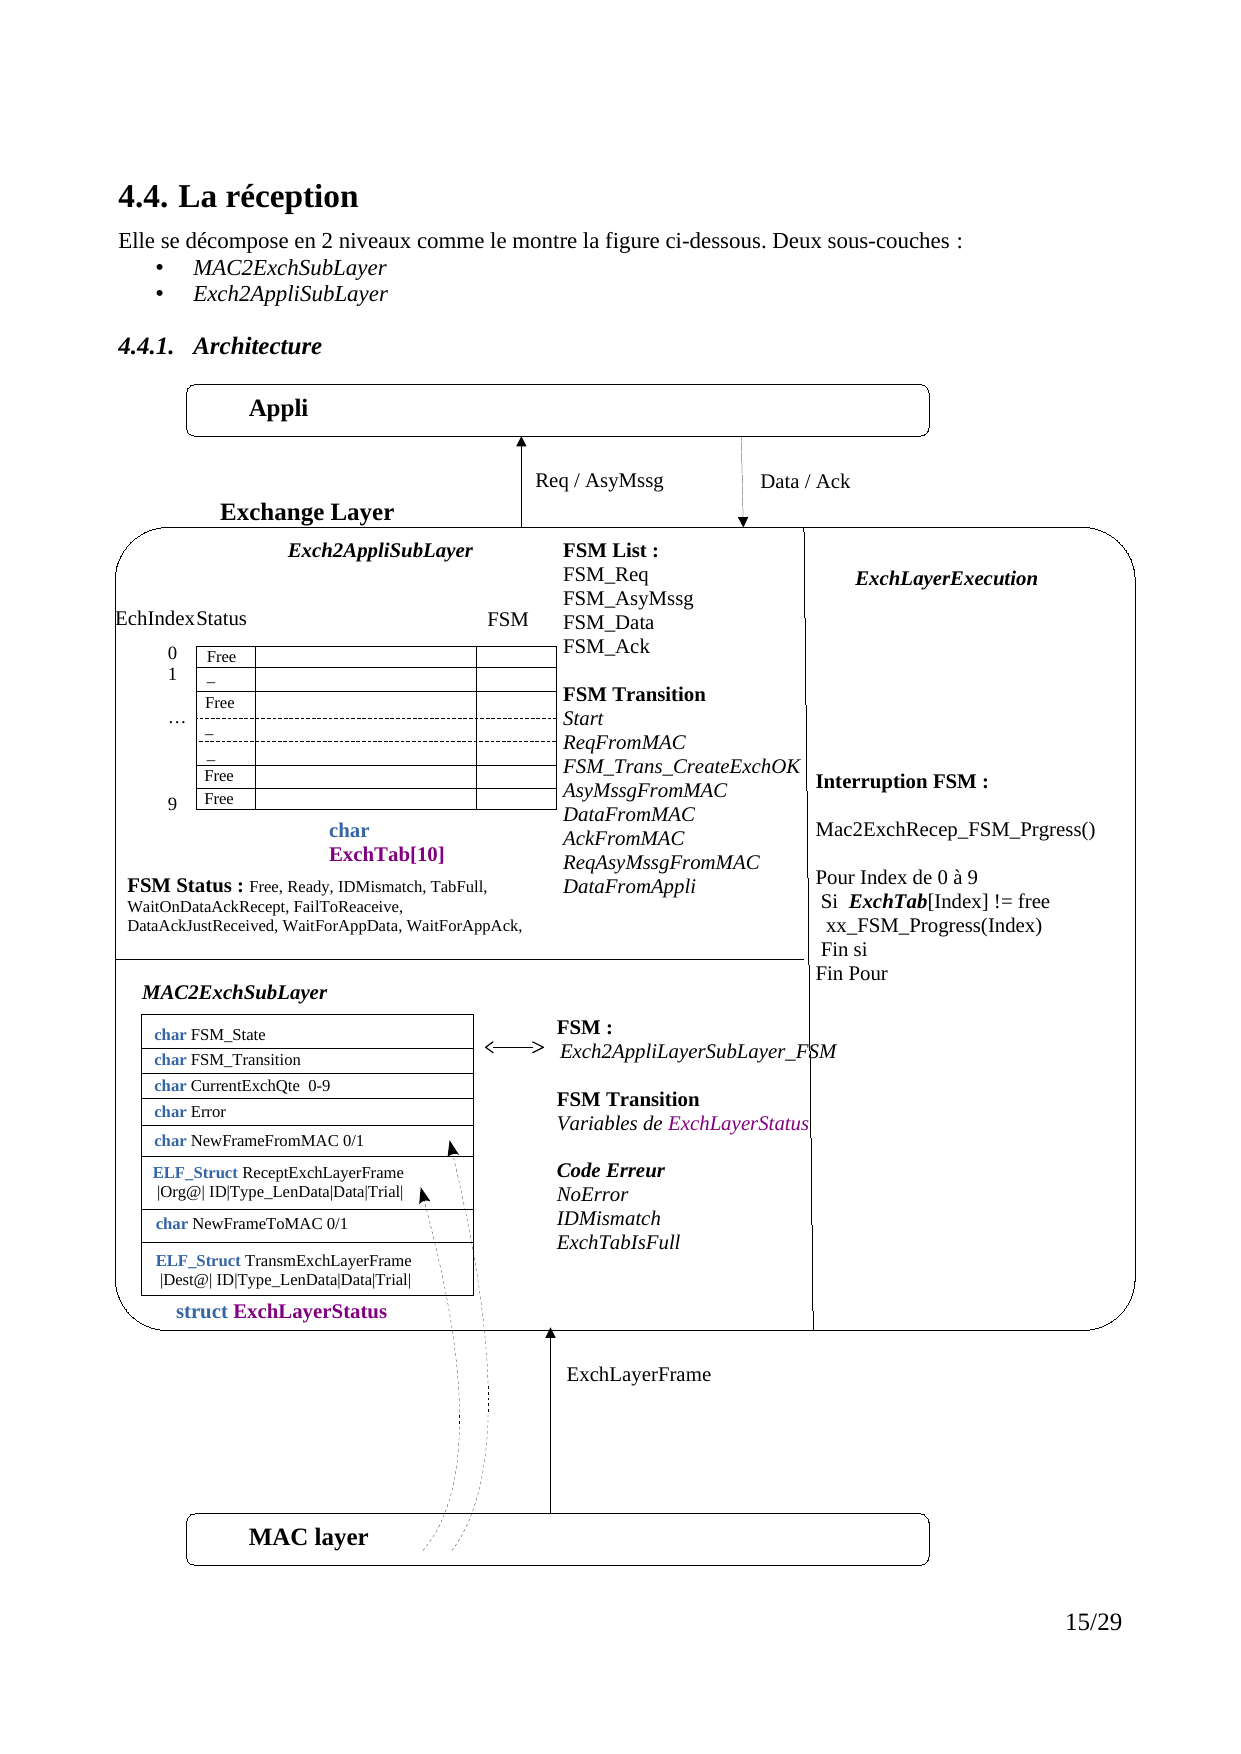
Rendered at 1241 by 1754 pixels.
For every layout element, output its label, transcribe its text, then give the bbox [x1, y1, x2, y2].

list MAC2ExchSubLayer [156, 253, 1122, 280]
text Elle se décompose en 2 niveaux comme le montre la figure ci-dessous. Deux sous-couches : [118, 227, 1122, 253]
subtitle La réception [118, 176, 1122, 215]
subtitle Architecture [118, 331, 1122, 360]
list Exch2AppliSubLayer [156, 280, 1122, 306]
